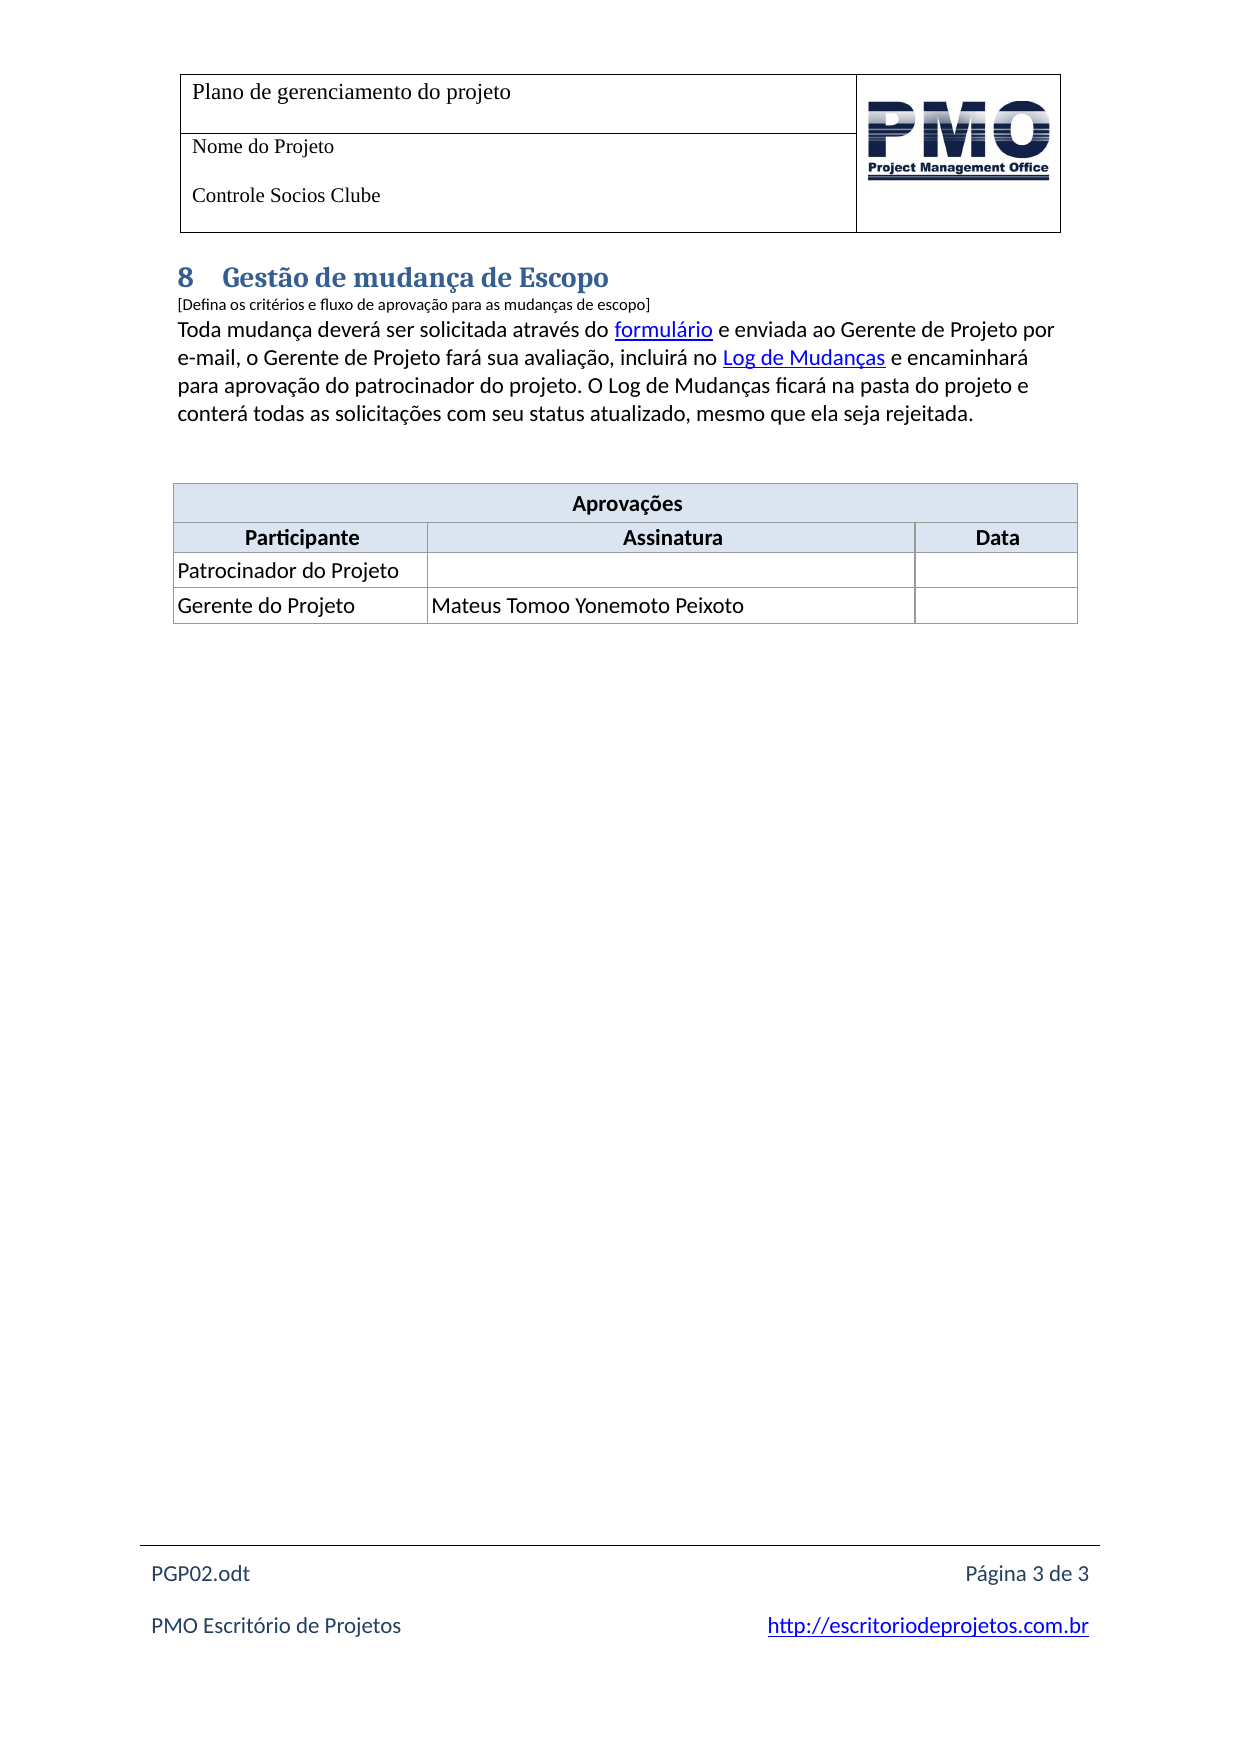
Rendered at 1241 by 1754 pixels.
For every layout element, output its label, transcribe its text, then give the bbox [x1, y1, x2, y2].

table_cell Mateus Tomoo Yonemoto Peixoto [428, 588, 914, 623]
table_header Aprovações [174, 484, 1077, 522]
table_cell Gerente do Projeto [174, 588, 427, 623]
table_cell Data [916, 523, 1077, 552]
table_cell Patrocinador do Projeto [174, 553, 427, 587]
table_cell [916, 553, 1077, 587]
text Toda mudança deverá ser solicitada através do formulário e enviada ao Gerente de Projeto por e-mail, o Gerente de Projeto fará sua avaliação, incluirá no Log de Mudanças e encaminhará para aprovação do patrocinador do projeto. O Log de Mudanças ficará na pasta do projeto e conterá todas as solicitações com seu status atualizado, mesmo que ela seja rejeitada. [177, 315, 1063, 427]
text [Defina os critérios e fluxo de aprovação para as mudanças de escopo] [177, 294, 1063, 315]
table_cell [428, 553, 914, 587]
subtitle Gestão de mudança de Escopo [177, 261, 1063, 294]
table_cell [916, 588, 1077, 623]
picture [868, 101, 1050, 181]
table_cell Participante [174, 523, 427, 552]
table_cell Assinatura [428, 523, 914, 552]
